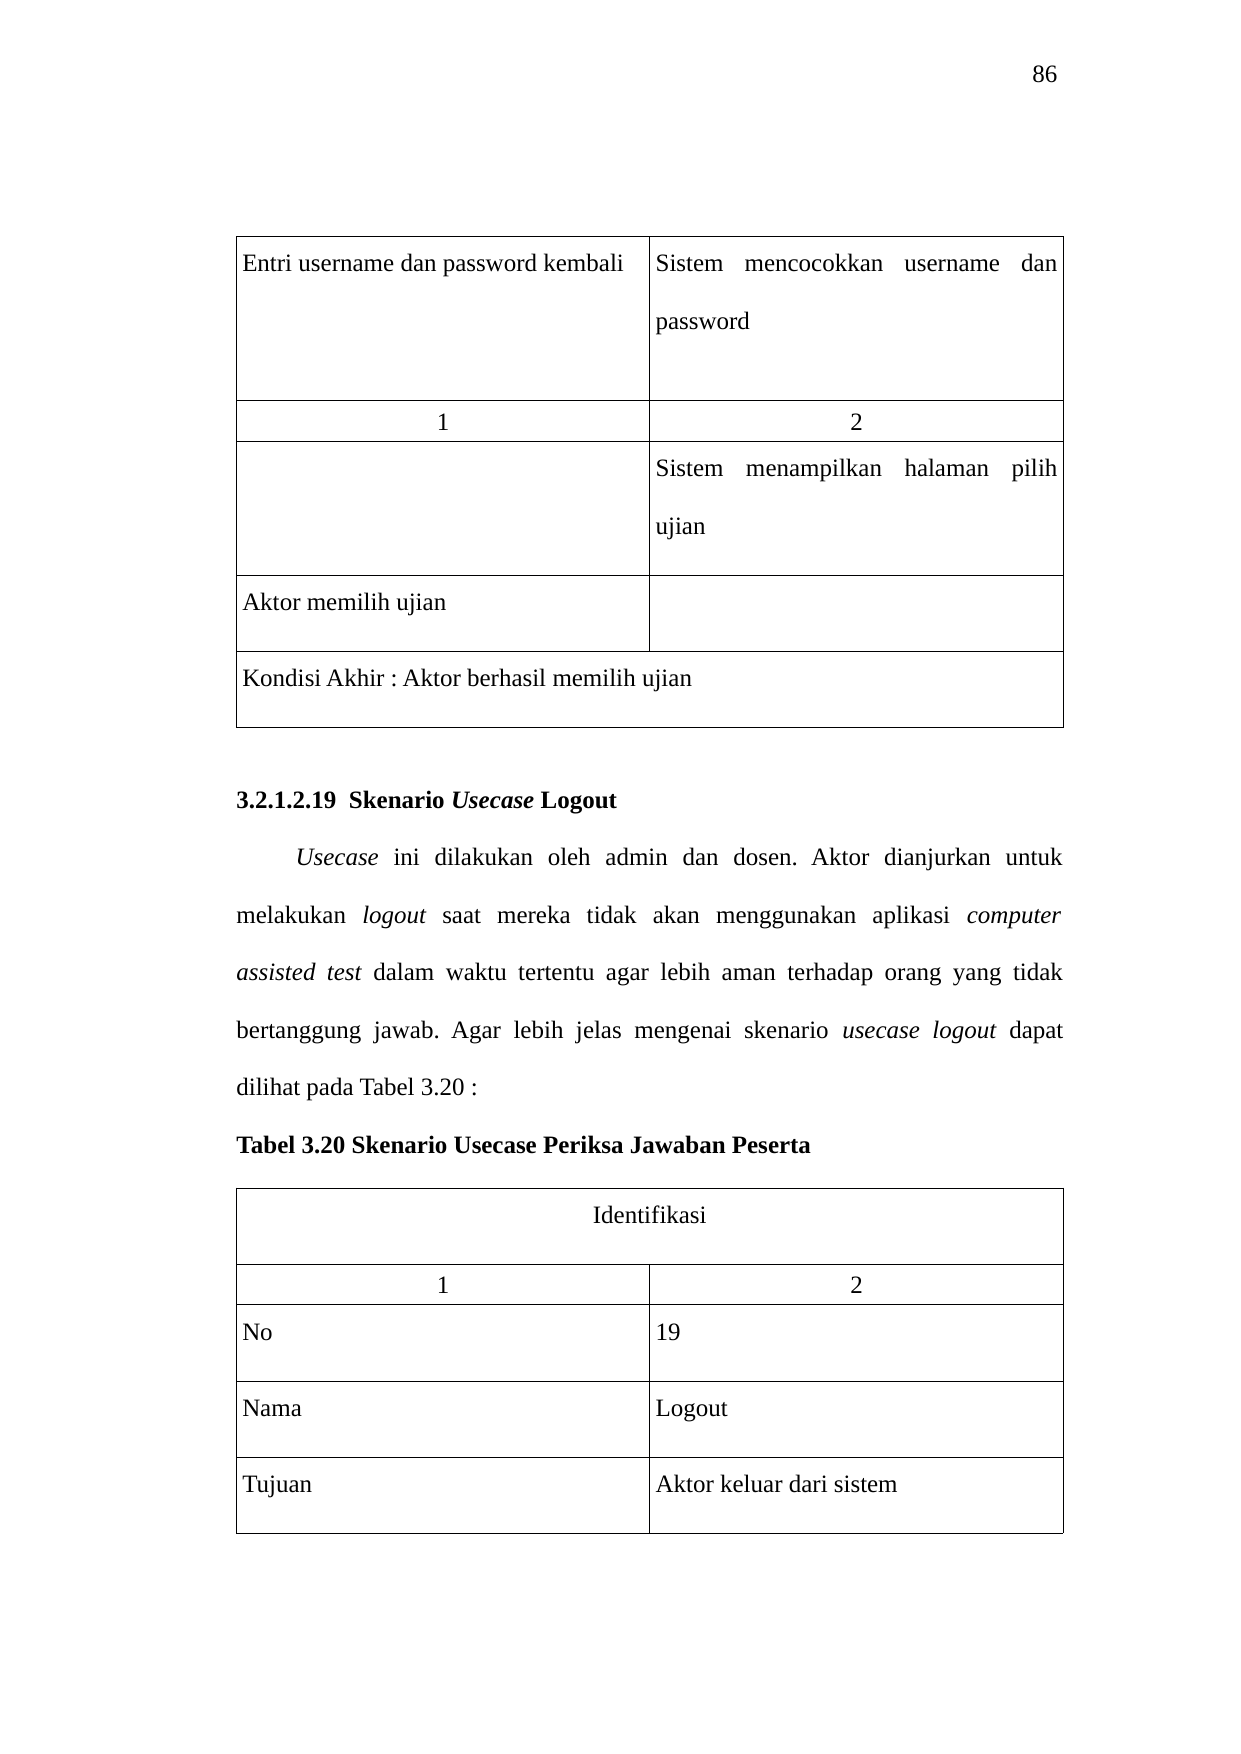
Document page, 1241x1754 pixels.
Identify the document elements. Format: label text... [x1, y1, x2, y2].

text Usecase ini dilakukan oleh admin dan dosen. Aktor dianjurkan untuk melakukan logout saat mereka tidak akan menggunakan aplikasi computer assisted test dalam waktu tertentu agar lebih aman terhadap orang yang tidak bertanggung jawab. Agar lebih jelas mengenai skenario usecase logout dapat dilihat pada Tabel 3.20 : [236, 842, 1063, 1101]
subtitle Skenario Usecase Logout [236, 785, 1063, 814]
table_cell Aktor keluar dari sistem [650, 1458, 1063, 1533]
table_cell Nama [237, 1382, 649, 1457]
table_cell Tujuan [237, 1458, 649, 1533]
table_cell [237, 442, 649, 575]
table_cell 2 [650, 401, 1063, 441]
table_cell Sistem menampilkan halaman pilih ujian [650, 442, 1063, 575]
table_cell [650, 576, 1063, 651]
table_cell No [237, 1305, 649, 1381]
table_cell Entri username dan password kembali [237, 237, 649, 400]
table_cell 19 [650, 1305, 1063, 1381]
table_cell Logout [650, 1382, 1063, 1457]
table_cell 1 [237, 1265, 649, 1304]
text Tabel 3.20 Skenario Usecase Periksa Jawaban Peserta [236, 1130, 1063, 1159]
table_header Identifikasi [237, 1189, 1063, 1264]
table_cell Aktor memilih ujian [237, 576, 649, 651]
table_cell 1 [237, 401, 649, 441]
table_cell Sistem mencocokkan username dan password [650, 237, 1063, 400]
table_cell 2 [650, 1265, 1063, 1304]
table_cell Kondisi Akhir : Aktor berhasil memilih ujian [237, 652, 1063, 727]
